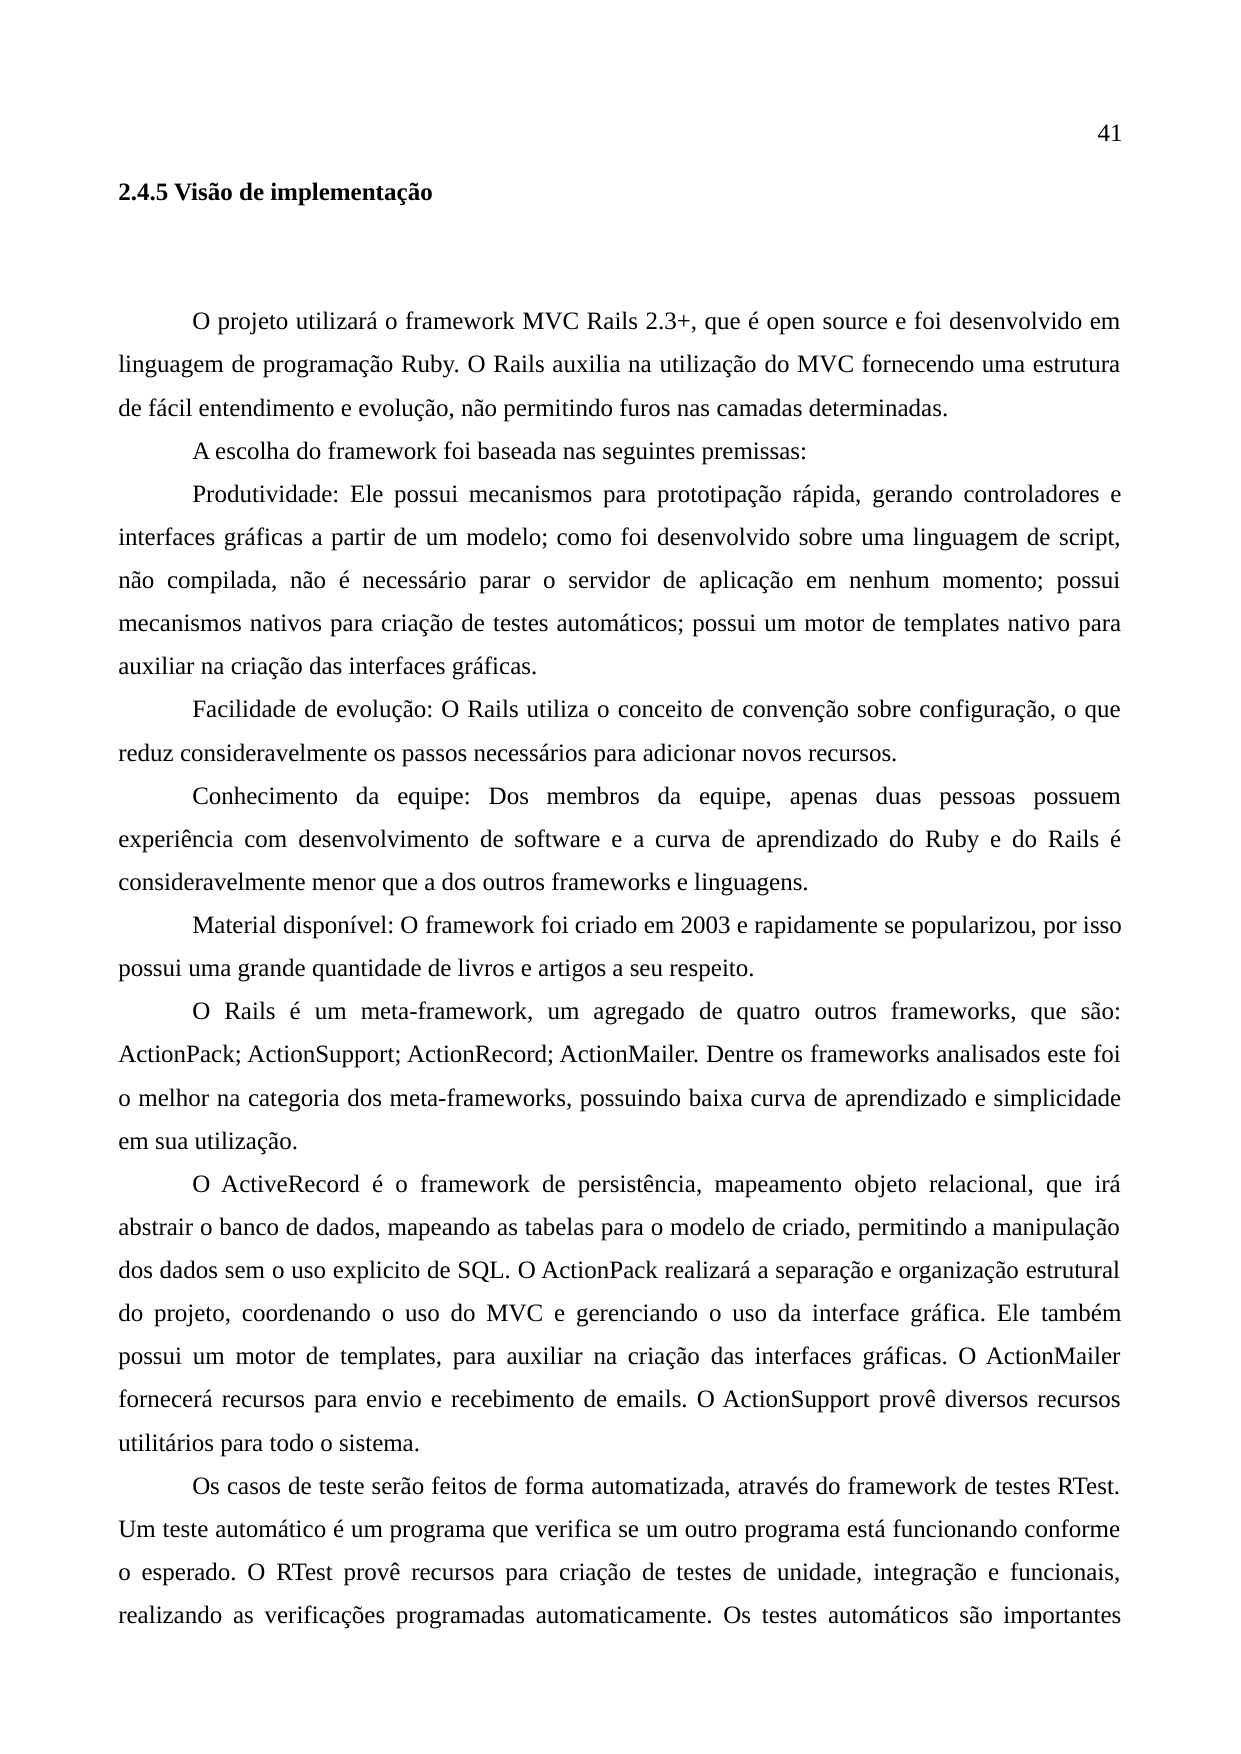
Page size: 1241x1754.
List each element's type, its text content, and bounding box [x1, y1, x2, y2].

text Material disponível: O framework foi criado em 2003 e rapidamente se popularizou, por isso possui uma grande quantidade de livros e artigos a seu respeito. [118, 910, 1122, 982]
text O ActiveRecord é o framework de persistência, mapeamento objeto relacional, que irá abstrair o banco de dados, mapeando as tabelas para o modelo de criado, permitindo a manipulação dos dados sem o uso explicito de SQL. O ActionPack realizará a separação e organização estrutural do projeto, coordenando o uso do MVC e gerenciando o uso da interface gráfica. Ele também possui um motor de templates, para auxiliar na criação das interfaces gráficas. O ActionMailer fornecerá recursos para envio e recebimento de emails. O ActionSupport provê diversos recursos utilitários para todo o sistema. [118, 1169, 1122, 1456]
subtitle Visão de implementação [118, 177, 1122, 206]
text Produtividade: Ele possui mecanismos para prototipação rápida, gerando controladores e interfaces gráficas a partir de um modelo; como foi desenvolvido sobre uma linguagem de script, não compilada, não é necessário parar o servidor de aplicação em nenhum momento; possui mecanismos nativos para criação de testes automáticos; possui um motor de templates nativo para auxiliar na criação das interfaces gráficas. [118, 479, 1122, 680]
text O Rails é um meta-framework, um agregado de quatro outros frameworks, que são: ActionPack; ActionSupport; ActionRecord; ActionMailer. Dentre os frameworks analisados este foi o melhor na categoria dos meta-frameworks, possuindo baixa curva de aprendizado e simplicidade em sua utilização. [118, 996, 1122, 1154]
text Os casos de teste serão feitos de forma automatizada, através do framework de testes RTest. Um teste automático é um programa que verifica se um outro programa está funcionando conforme o esperado. O RTest provê recursos para criação de testes de unidade, integração e funcionais, realizando as verificações programadas automaticamente. Os testes automáticos são importantes [118, 1471, 1122, 1629]
text Facilidade de evolução: O Rails utiliza o conceito de convenção sobre configuração, o que reduz consideravelmente os passos necessários para adicionar novos recursos. [118, 694, 1122, 766]
text Conhecimento da equipe: Dos membros da equipe, apenas duas pessoas possuem experiência com desenvolvimento de software e a curva de aprendizado do Ruby e do Rails é consideravelmente menor que a dos outros frameworks e linguagens. [118, 781, 1122, 896]
text O projeto utilizará o framework MVC Rails 2.3+, que é open source e foi desenvolvido em linguagem de programação Ruby. O Rails auxilia na utilização do MVC fornecendo uma estrutura de fácil entendimento e evolução, não permitindo furos nas camadas determinadas. [118, 306, 1122, 421]
text A escolha do framework foi baseada nas seguintes premissas: [118, 436, 1122, 464]
